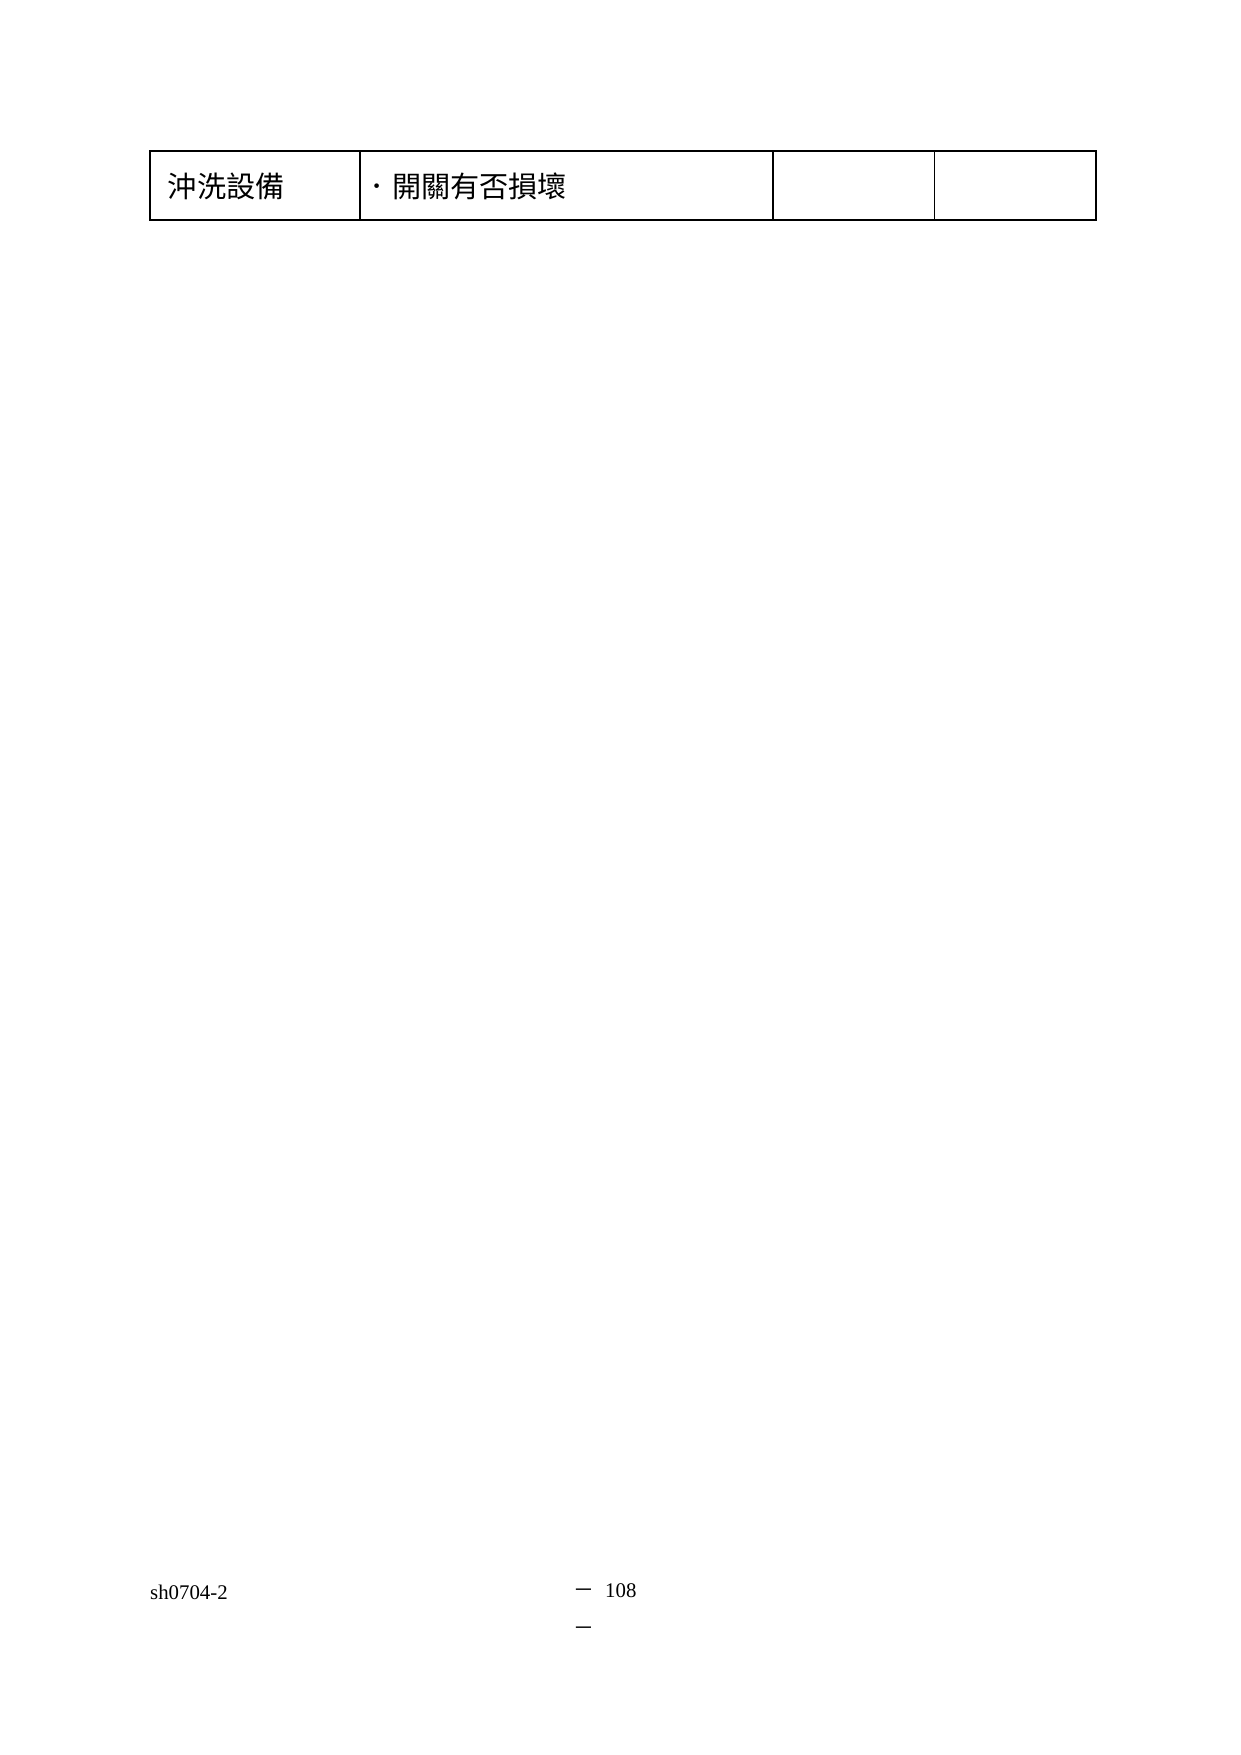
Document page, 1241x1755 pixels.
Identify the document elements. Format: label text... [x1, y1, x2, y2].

table_cell ．開關有否損壞 [361, 152, 772, 219]
table_cell [935, 152, 1095, 219]
table_cell [774, 152, 934, 219]
table_cell 沖洗設備 [151, 152, 359, 219]
